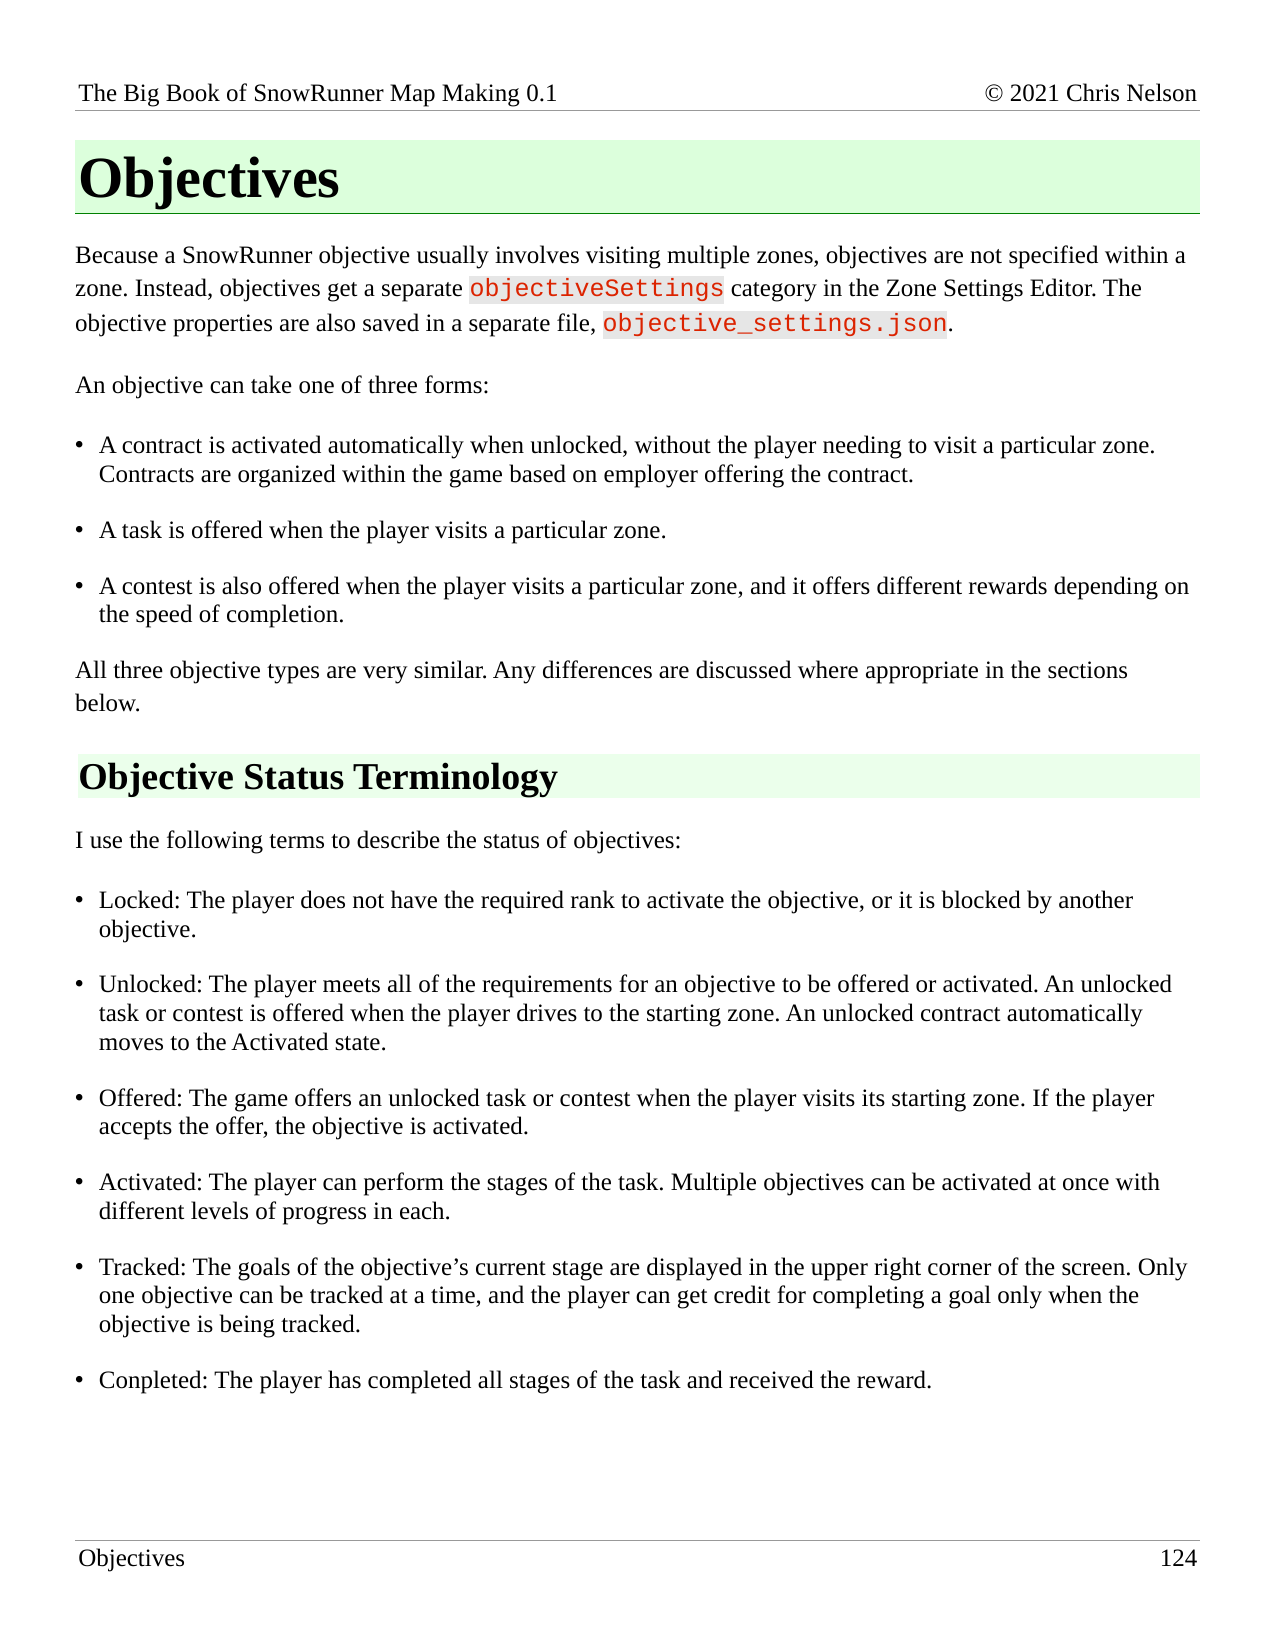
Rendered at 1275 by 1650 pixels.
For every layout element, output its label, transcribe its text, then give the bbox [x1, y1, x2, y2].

subtitle Objective Status Terminology [78, 754, 1200, 798]
text Because a SnowRunner objective usually involves visiting multiple zones, objectives are not specified within a zone. Instead, objectives get a separate objectiveSettings category in the Zone Settings Editor. The objective properties are also saved in a separate file, objective_settings.json. [75, 240, 1200, 339]
list Tracked: The goals of the objective’s current stage are displayed in the upper right corner of the screen. Only one objective can be tracked at a time, and the player can get credit for completing a goal only when the objective is being tracked. [75, 1252, 1200, 1338]
list Activated: The player can perform the stages of the task. Multiple objectives can be activated at once with different levels of progress in each. [75, 1167, 1200, 1225]
text An objective can take one of three forms: [75, 371, 1200, 399]
list A contest is also offered when the player visits a particular zone, and it offers different rewards depending on the speed of completion. [75, 571, 1200, 628]
text All three objective types are very similar. Any differences are discussed where appropriate in the sections below. [75, 655, 1200, 717]
list Offered: The game offers an unlocked task or contest when the player visits its starting zone. If the player accepts the offer, the objective is activated. [75, 1083, 1200, 1140]
subtitle Objectives [75, 140, 1200, 213]
list A contract is activated automatically when unlocked, without the player needing to visit a particular zone. Contracts are organized within the game based on employer offering the contract. [75, 431, 1200, 488]
list Conpleted: The player has completed all stages of the task and received the reward. [75, 1365, 1200, 1394]
text I use the following terms to describe the status of objectives: [75, 825, 1200, 854]
list A task is offered when the player visits a particular zone. [75, 515, 1200, 544]
list Locked: The player does not have the required rank to activate the objective, or it is blocked by another objective. [75, 885, 1200, 942]
list Unlocked: The player meets all of the requirements for an objective to be offered or activated. An unlocked task or contest is offered when the player drives to the starting zone. An unlocked contract automatically moves to the Activated state. [75, 969, 1200, 1056]
